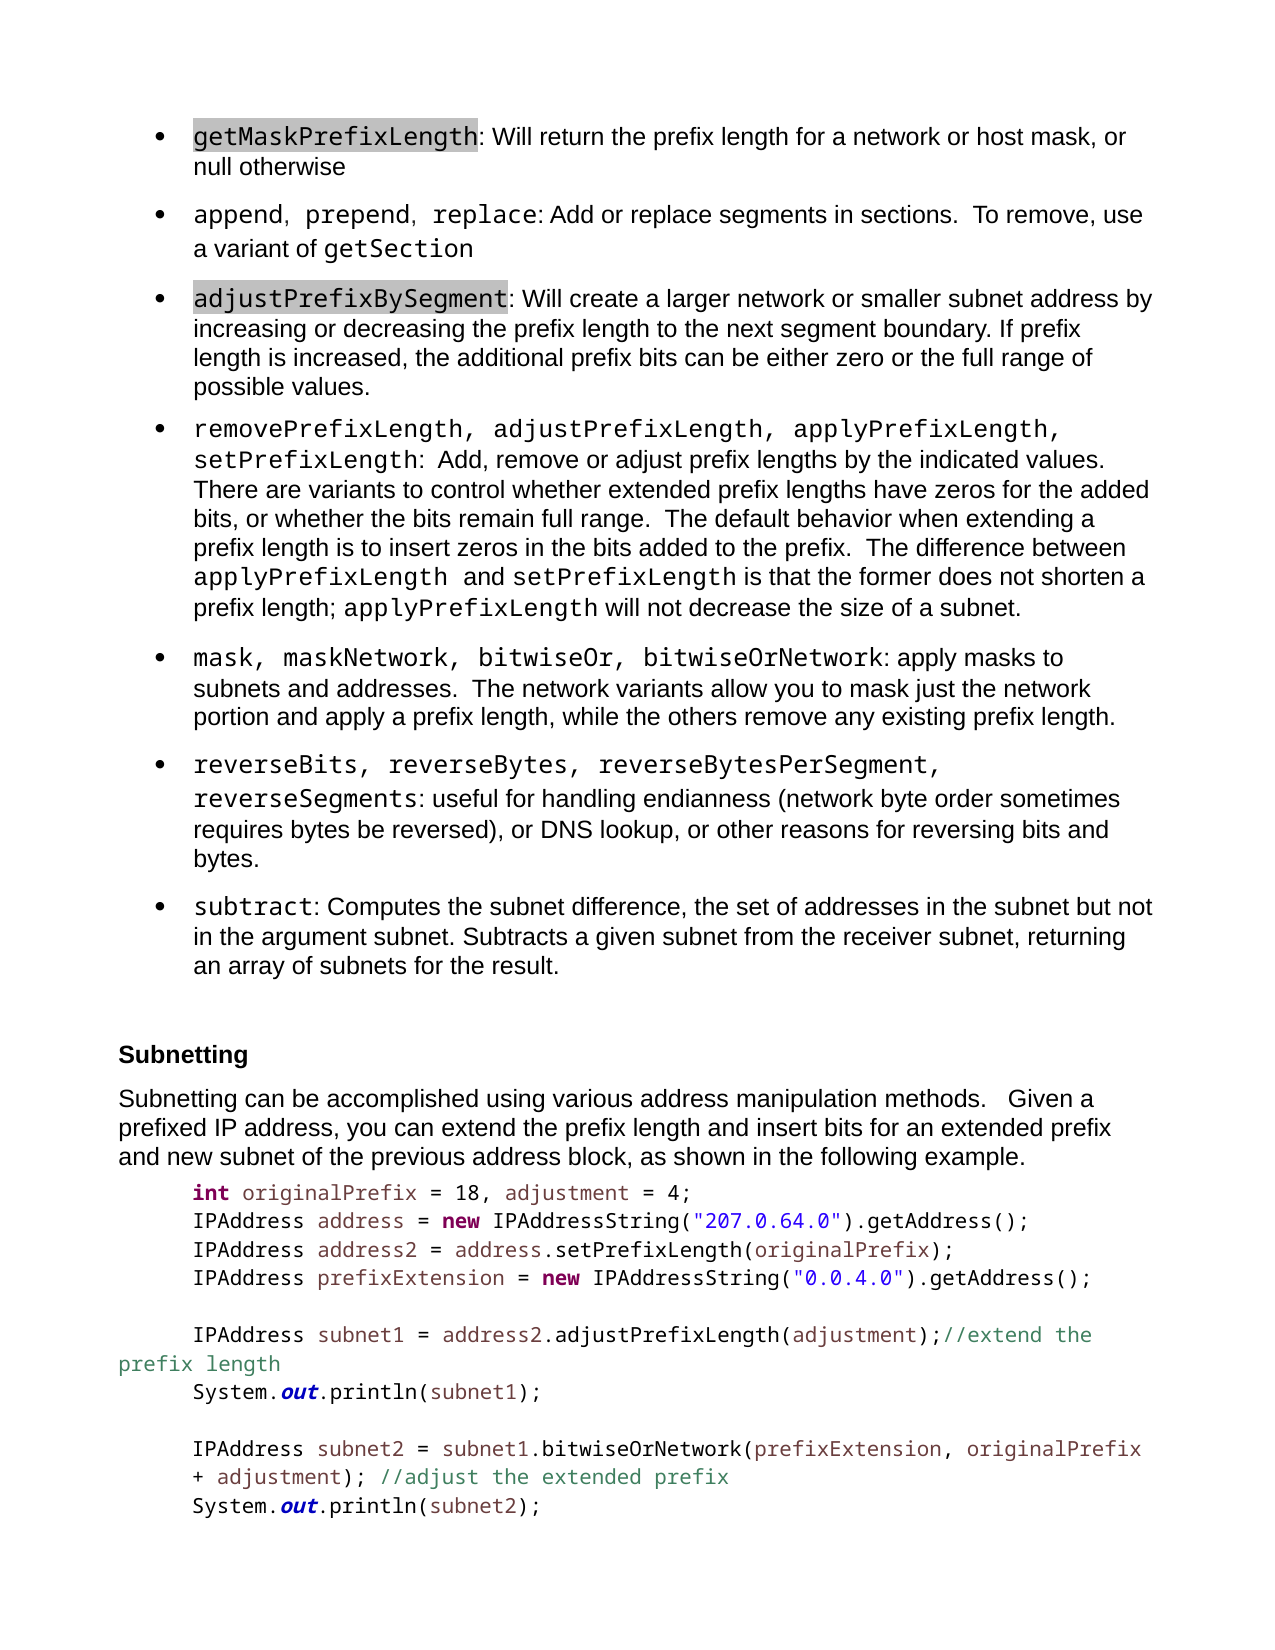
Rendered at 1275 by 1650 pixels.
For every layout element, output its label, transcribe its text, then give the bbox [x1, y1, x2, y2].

text IPAddress prefixExtension = new IPAddressString("0.0.4.0").getAddress(); [118, 1263, 1157, 1292]
list append, prepend, replace: Add or replace segments in sections. To remove, use a variant of getSection [156, 197, 1157, 265]
text System.out.println(subnet1); [118, 1377, 1157, 1406]
list reverseBits, reverseBytes, reverseBytesPerSegment, reverseSegments: useful for handling endianness (network byte order sometimes requires bytes be reversed), or DNS lookup, or other reasons for reversing bits and bytes. [156, 747, 1157, 872]
list removePrefixLength, adjustPrefixLength, applyPrefixLength, setPrefixLength: Add, remove or adjust prefix lengths by the indicated values. There are variants to control whether extended prefix lengths have zeros for the added bits, or whether the bits remain full range. The default behavior when extending a prefix length is to insert zeros in the bits added to the prefix. The difference between applyPrefixLength and setPrefixLength is that the former does not shorten a prefix length; applyPrefixLength will not decrease the size of a subnet. [156, 416, 1157, 624]
list subtract: Computes the subnet difference, the set of addresses in the subnet but not in the argument subnet. Subtracts a given subnet from the receiver subnet, returning an array of subnets for the result. [156, 888, 1157, 980]
text IPAddress address = new IPAddressString("207.0.64.0").getAddress(); [118, 1207, 1157, 1235]
list mask, maskNetwork, bitwiseOr, bitwiseOrNetwork: apply masks to subnets and addresses. The network variants allow you to mask just the network portion and apply a prefix length, while the others remove any existing prefix length. [156, 639, 1157, 731]
text IPAddress address2 = address.setPrefixLength(originalPrefix); [118, 1235, 1157, 1263]
list getMaskPrefixLength: Will return the prefix length for a network or host mask, or null otherwise [156, 118, 1157, 181]
list adjustPrefixBySegment: Will create a larger network or smaller subnet address by increasing or decreasing the prefix length to the next segment boundary. If prefix length is increased, the additional prefix bits can be either zero or the full range of possible values. [156, 280, 1157, 401]
text IPAddress subnet1 = address2.adjustPrefixLength(adjustment);//extend the prefix length [118, 1320, 1157, 1377]
text int originalPrefix = 18, adjustment = 4; [118, 1178, 1157, 1207]
text Subnetting [118, 1040, 1157, 1068]
text IPAddress subnet2 = subnet1.bitwiseOrNetwork(prefixExtension, originalPrefix + adjustment); //adjust the extended prefix System.out.println(subnet2); [192, 1434, 1157, 1519]
text Subnetting can be accomplished using various address manipulation methods. Given a prefixed IP address, you can extend the prefix length and insert bits for an extended prefix and new subnet of the previous address block, as shown in the following example. [118, 1084, 1157, 1170]
